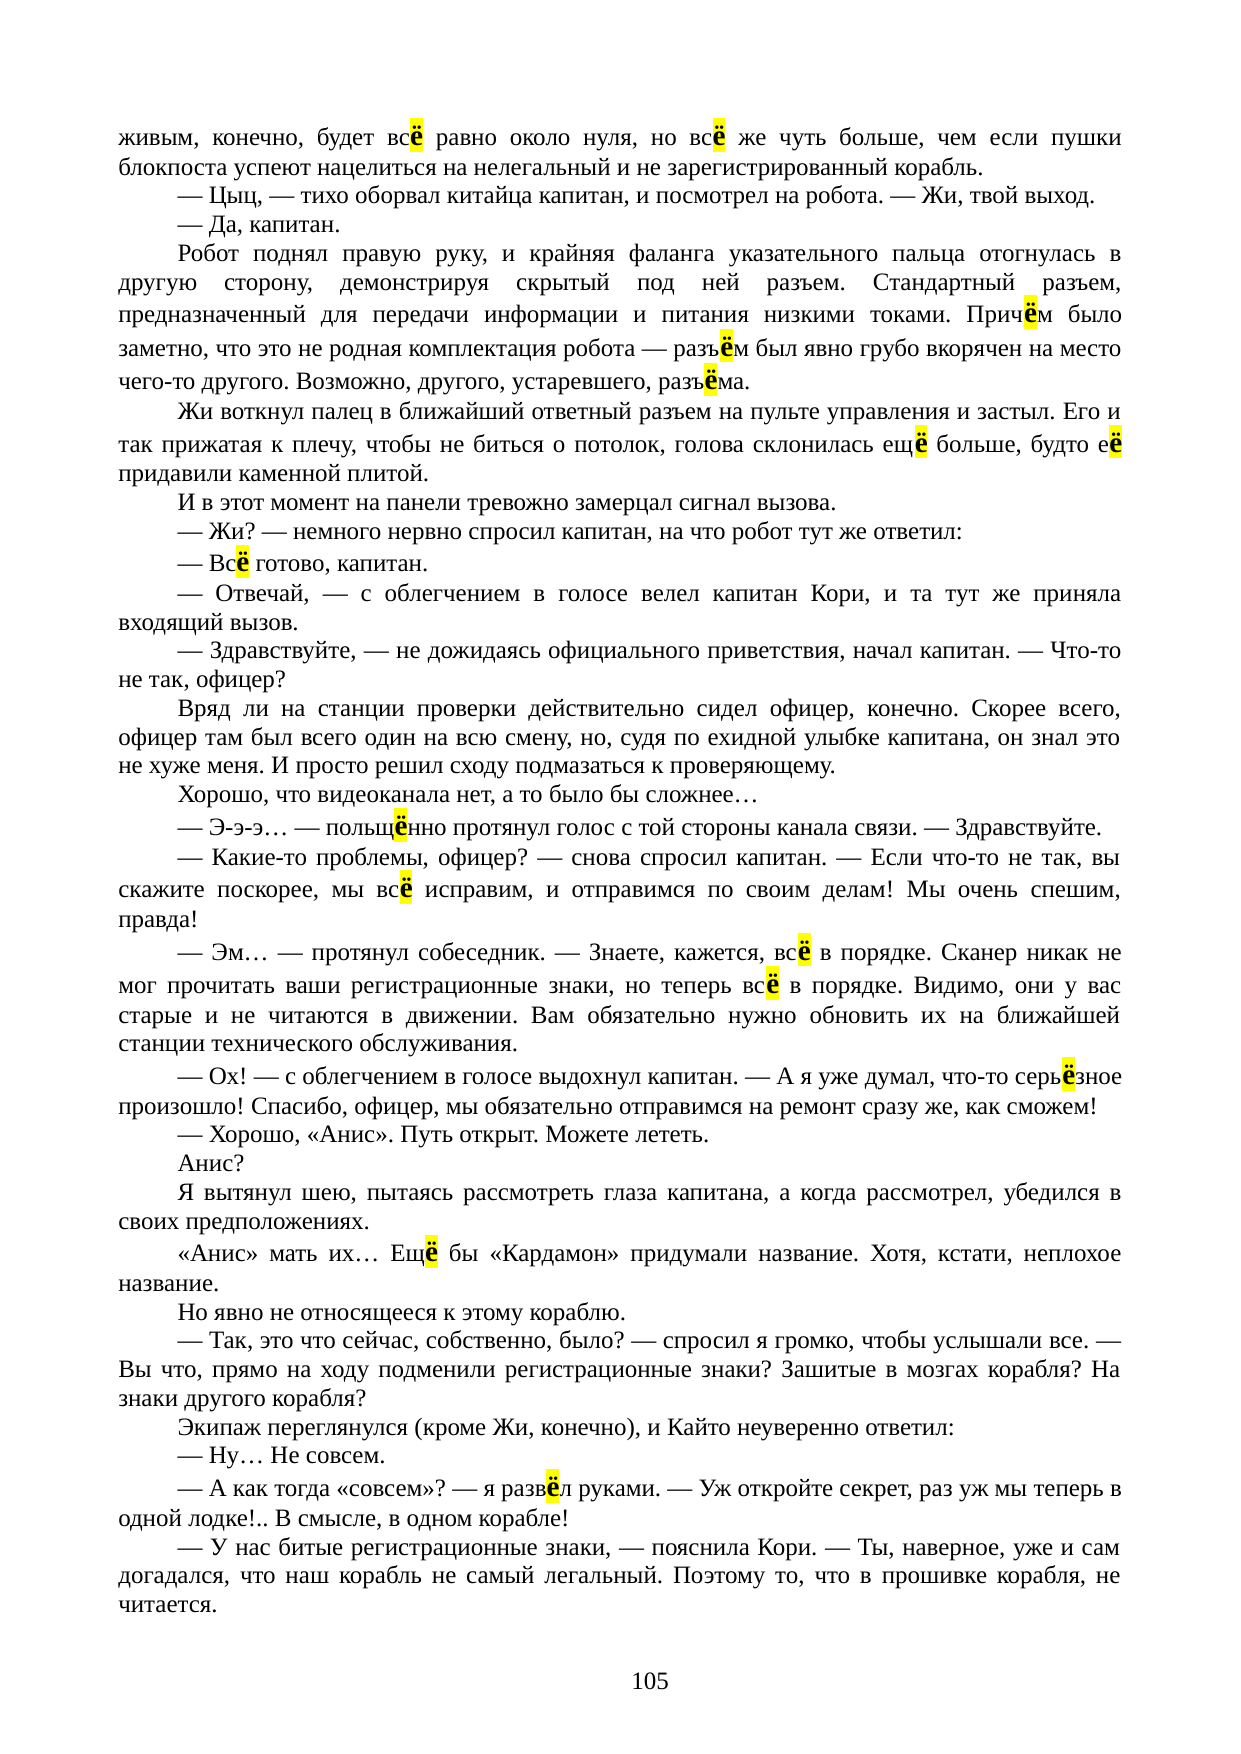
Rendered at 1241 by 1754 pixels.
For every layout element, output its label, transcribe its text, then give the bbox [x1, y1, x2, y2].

text Анис? [118, 1148, 1122, 1177]
text И в этот момент на панели тревожно замерцал сигнал вызова. [118, 487, 1122, 516]
text «Анис» мать их… Ещё бы «Кардамон» придумали название. Хотя, кстати, неплохое название. [118, 1234, 1122, 1297]
text Но явно не относящееся к этому кораблю. [118, 1297, 1122, 1326]
text живым, конечно, будет всё равно около нуля, но всё же чуть больше, чем если пушки блокпоста успеют нацелиться на нелегальный и не зарегистрированный корабль. [118, 118, 1122, 180]
text — Цыц, — тихо оборвал китайца капитан, и посмотрел на робота. — Жи, твой выход. [118, 180, 1122, 209]
text — Какие-то проблемы, офицер? — снова спросил капитан. — Если что-то не так, вы скажите поскорее, мы всё исправим, и отправимся по своим делам! Мы очень спешим, правда! [118, 842, 1122, 933]
text — Ну… Не совсем. [118, 1441, 1122, 1469]
text — Здравствуйте, — не дожидаясь официального приветствия, начал капитан. — Что-то не так, офицер? [118, 636, 1122, 693]
text — Так, это что сейчас, собственно, было? — спросил я громко, чтобы услышали все. — Вы что, прямо на ходу подменили регистрационные знаки? Зашитые в мозгах корабля? На знаки другого корабля? [118, 1326, 1122, 1412]
text Экипаж переглянулся (кроме Жи, конечно), и Кайто неуверенно ответил: [118, 1412, 1122, 1441]
text — Отвечай, — с облегчением в голосе велел капитан Кори, и та тут же приняла входящий вызов. [118, 578, 1122, 636]
text — Да, капитан. [118, 209, 1122, 238]
text Жи воткнул палец в ближайший ответный разъем на пульте управления и застыл. Его и так прижатая к плечу, чтобы не биться о потолок, голова склонилась ещё больше, будто её придавили каменной плитой. [118, 396, 1122, 487]
text — Эм… — протянул собеседник. — Знаете, кажется, всё в порядке. Сканер никак не мог прочитать ваши регистрационные знаки, но теперь всё в порядке. Видимо, они у вас старые и не читаются в движении. Вам обязательно нужно обновить их на ближайшей станции технического обслуживания. [118, 933, 1122, 1057]
text — Хорошо, «Анис». Путь открыт. Можете лететь. [118, 1119, 1122, 1148]
text Робот поднял правую руку, и крайняя фаланга указательного пальца отогнулась в другую сторону, демонстрируя скрытый под ней разъем. Стандартный разъем, предназначенный для передачи информации и питания низкими токами. Причём было заметно, что это не родная комплектация робота — разъём был явно грубо вкорячен на место чего-то другого. Возможно, другого, устаревшего, разъёма. [118, 238, 1122, 396]
text — Всё готово, капитан. [118, 544, 1122, 578]
text Хорошо, что видеоканала нет, а то было бы сложнее… [118, 779, 1122, 808]
text — А как тогда «совсем»? — я развёл руками. — Уж откройте секрет, раз уж мы теперь в одной лодке!.. В смысле, в одном корабле! [118, 1469, 1122, 1532]
text — Жи? — немного нервно спросил капитан, на что робот тут же ответил: [118, 516, 1122, 544]
text — Э-э-э… — польщённо протянул голос с той стороны канала связи. — Здравствуйте. [118, 808, 1122, 842]
text Я вытянул шею, пытаясь рассмотреть глаза капитана, а когда рассмотрел, убедился в своих предположениях. [118, 1177, 1122, 1234]
text Вряд ли на станции проверки действительно сидел офицер, конечно. Скорее всего, офицер там был всего один на всю смену, но, судя по ехидной улыбке капитана, он знал это не хуже меня. И просто решил сходу подмазаться к проверяющему. [118, 693, 1122, 779]
text — Ох! — с облегчением в голосе выдохнул капитан. — А я уже думал, что-то серьёзное произошло! Спасибо, офицер, мы обязательно отправимся на ремонт сразу же, как сможем! [118, 1057, 1122, 1119]
text — У нас битые регистрационные знаки, — пояснила Кори. — Ты, наверное, уже и сам догадался, что наш корабль не самый легальный. Поэтому то, что в прошивке корабля, не читается. [118, 1532, 1122, 1618]
